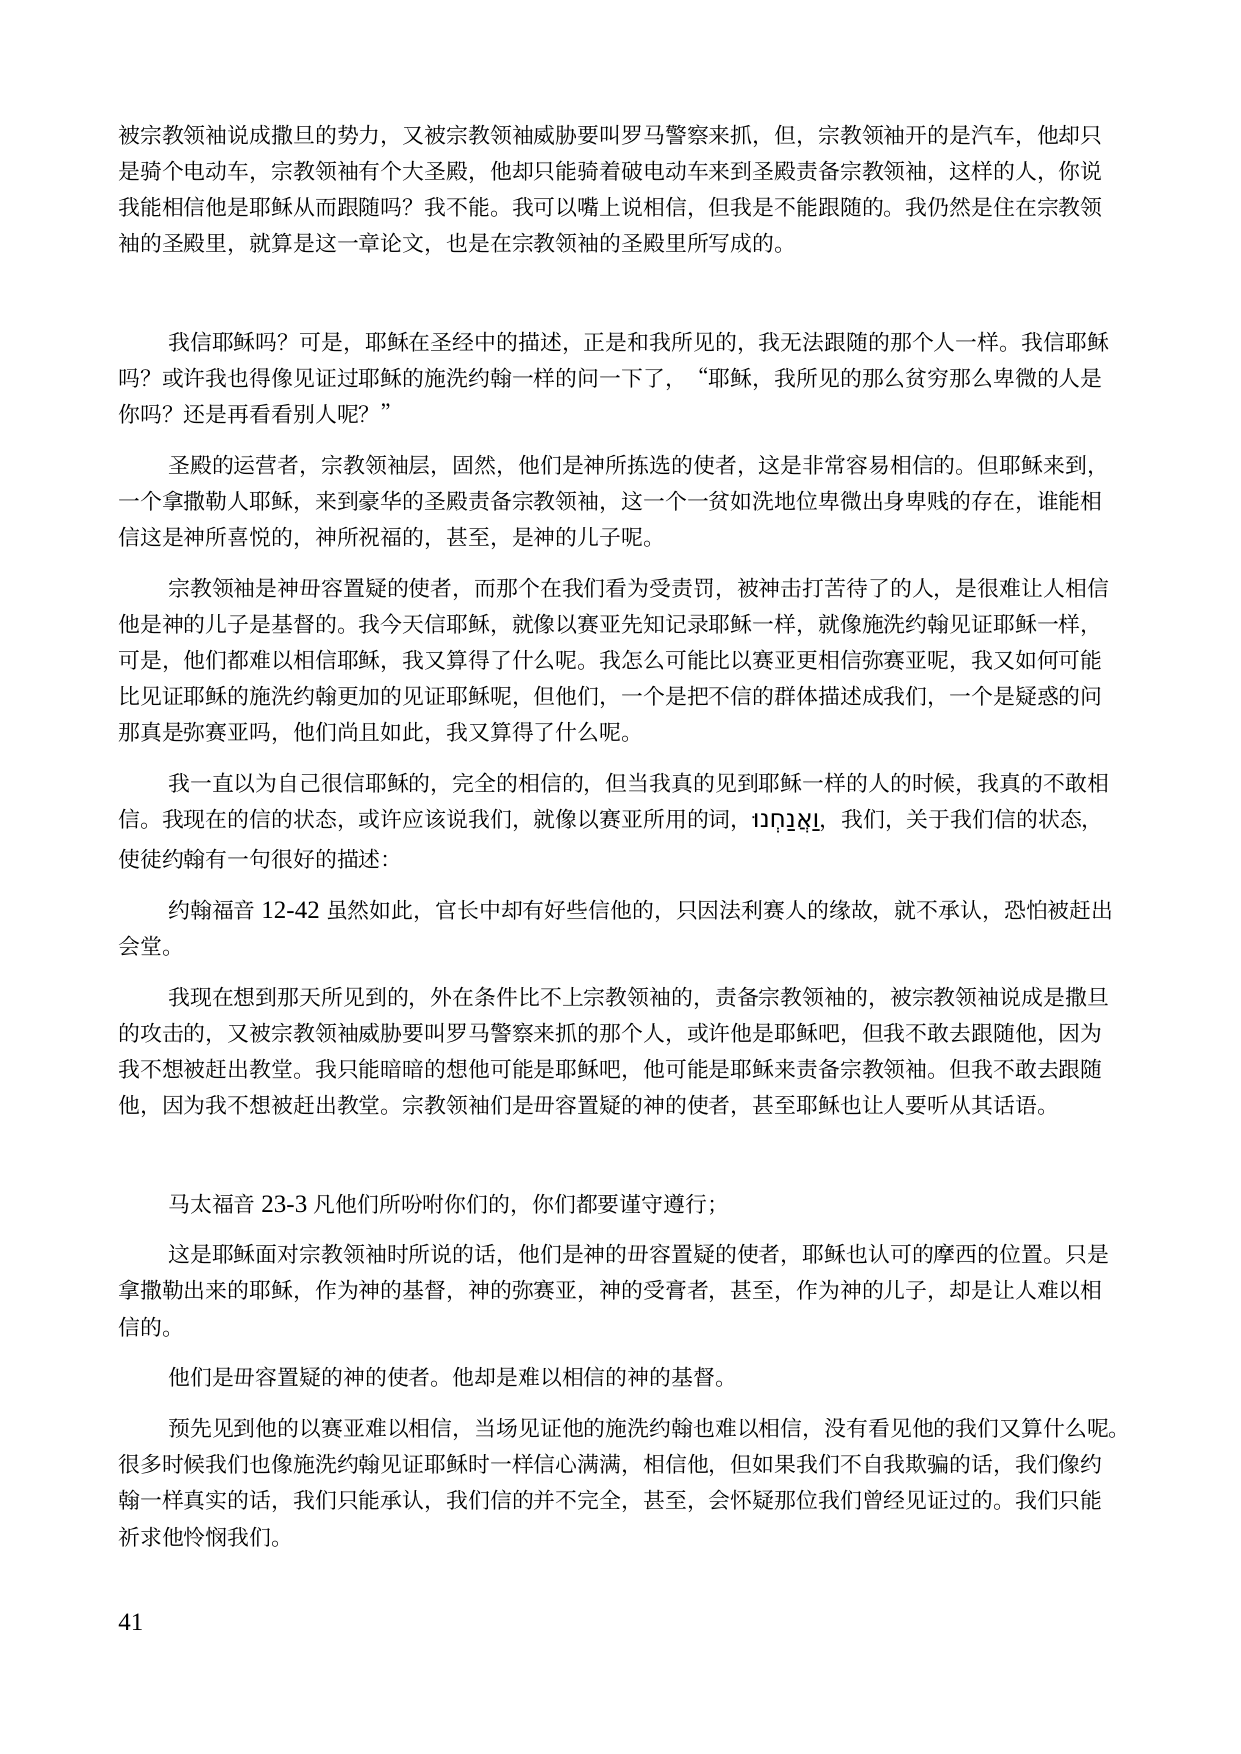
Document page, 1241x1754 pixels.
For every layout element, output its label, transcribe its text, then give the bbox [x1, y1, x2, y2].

text 我信耶稣吗？可是，耶稣在圣经中的描述，正是和我所见的，我无法跟随的那个人一样。我信耶稣吗？或许我也得像见证过耶稣的施洗约翰一样的问一下了，“耶稣，我所见的那么贫穷那么卑微的人是你吗？还是再看看别人呢？” [118, 325, 1122, 429]
text 他们是毌容置疑的神的使者。他却是难以相信的神的基督。 [118, 1361, 1122, 1392]
text 这是耶稣面对宗教领袖时所说的话，他们是神的毌容置疑的使者，耶稣也认可的摩西的位置。只是拿撒勒出来的耶稣，作为神的基督，神的弥赛亚，神的受膏者，甚至，作为神的儿子，却是让人难以相信的。 [118, 1238, 1122, 1341]
text 约翰福音 12-42 虽然如此，官长中却有好些信他的，只因法利赛人的缘故，就不承认，恐怕被赶出会堂。 [118, 893, 1122, 961]
text 被宗教领袖说成撒旦的势力，又被宗教领袖威胁要叫罗马警察来抓，但，宗教领袖开的是汽车，他却只是骑个电动车，宗教领袖有个大圣殿，他却只能骑着破电动车来到圣殿责备宗教领袖，这样的人，你说我能相信他是耶稣从而跟随吗？我不能。我可以嘴上说相信，但我是不能跟随的。我仍然是住在宗教领袖的圣殿里，就算是这一章论文，也是在宗教领袖的圣殿里所写成的。 [118, 118, 1122, 258]
text 圣殿的运营者，宗教领袖层，固然，他们是神所拣选的使者，这是非常容易相信的。但耶稣来到，一个拿撒勒人耶稣，来到豪华的圣殿责备宗教领袖，这一个一贫如洗地位卑微出身卑贱的存在，谁能相信这是神所喜悦的，神所祝福的，甚至，是神的儿子呢。 [118, 448, 1122, 552]
text 宗教领袖是神毌容置疑的使者，而那个在我们看为受责罚，被神击打苦待了的人，是很难让人相信他是神的儿子是基督的。我今天信耶稣，就像以赛亚先知记录耶稣一样，就像施洗约翰见证耶稣一样，可是，他们都难以相信耶稣，我又算得了什么呢。我怎么可能比以赛亚更相信弥赛亚呢，我又如何可能比见证耶稣的施洗约翰更加的见证耶稣呢，但他们，一个是把不信的群体描述成我们，一个是疑惑的问那真是弥赛亚吗，他们尚且如此，我又算得了什么呢。 [118, 571, 1122, 747]
text 预先见到他的以赛亚难以相信，当场见证他的施洗约翰也难以相信，没有看见他的我们又算什么呢。很多时候我们也像施洗约翰见证耶稣时一样信心满满，相信他，但如果我们不自我欺骗的话，我们像约翰一样真实的话，我们只能承认，我们信的并不完全，甚至，会怀疑那位我们曾经见证过的。我们只能祈求他怜悯我们。 [118, 1411, 1122, 1551]
text 我现在想到那天所见到的，外在条件比不上宗教领袖的，责备宗教领袖的，被宗教领袖说成是撒旦的攻击的，又被宗教领袖威胁要叫罗马警察来抓的那个人，或许他是耶稣吧，但我不敢去跟随他，因为我不想被赶出教堂。我只能暗暗的想他可能是耶稣吧，他可能是耶稣来责备宗教领袖。但我不敢去跟随他，因为我不想被赶出教堂。宗教领袖们是毌容置疑的神的使者，甚至耶稣也让人要听从其话语。 [118, 980, 1122, 1120]
text 马太福音 23-3 凡他们所吩咐你们的，你们都要谨守遵行； [118, 1187, 1122, 1218]
text 我一直以为自己很信耶稣的，完全的相信的，但当我真的见到耶稣一样的人的时候，我真的不敢相信。我现在的信的状态，或许应该说我们，就像以赛亚所用的词，וַאֲנַחְנוּ，我们，关于我们信的状态，使徒约翰有一句很好的描述： [118, 766, 1122, 874]
